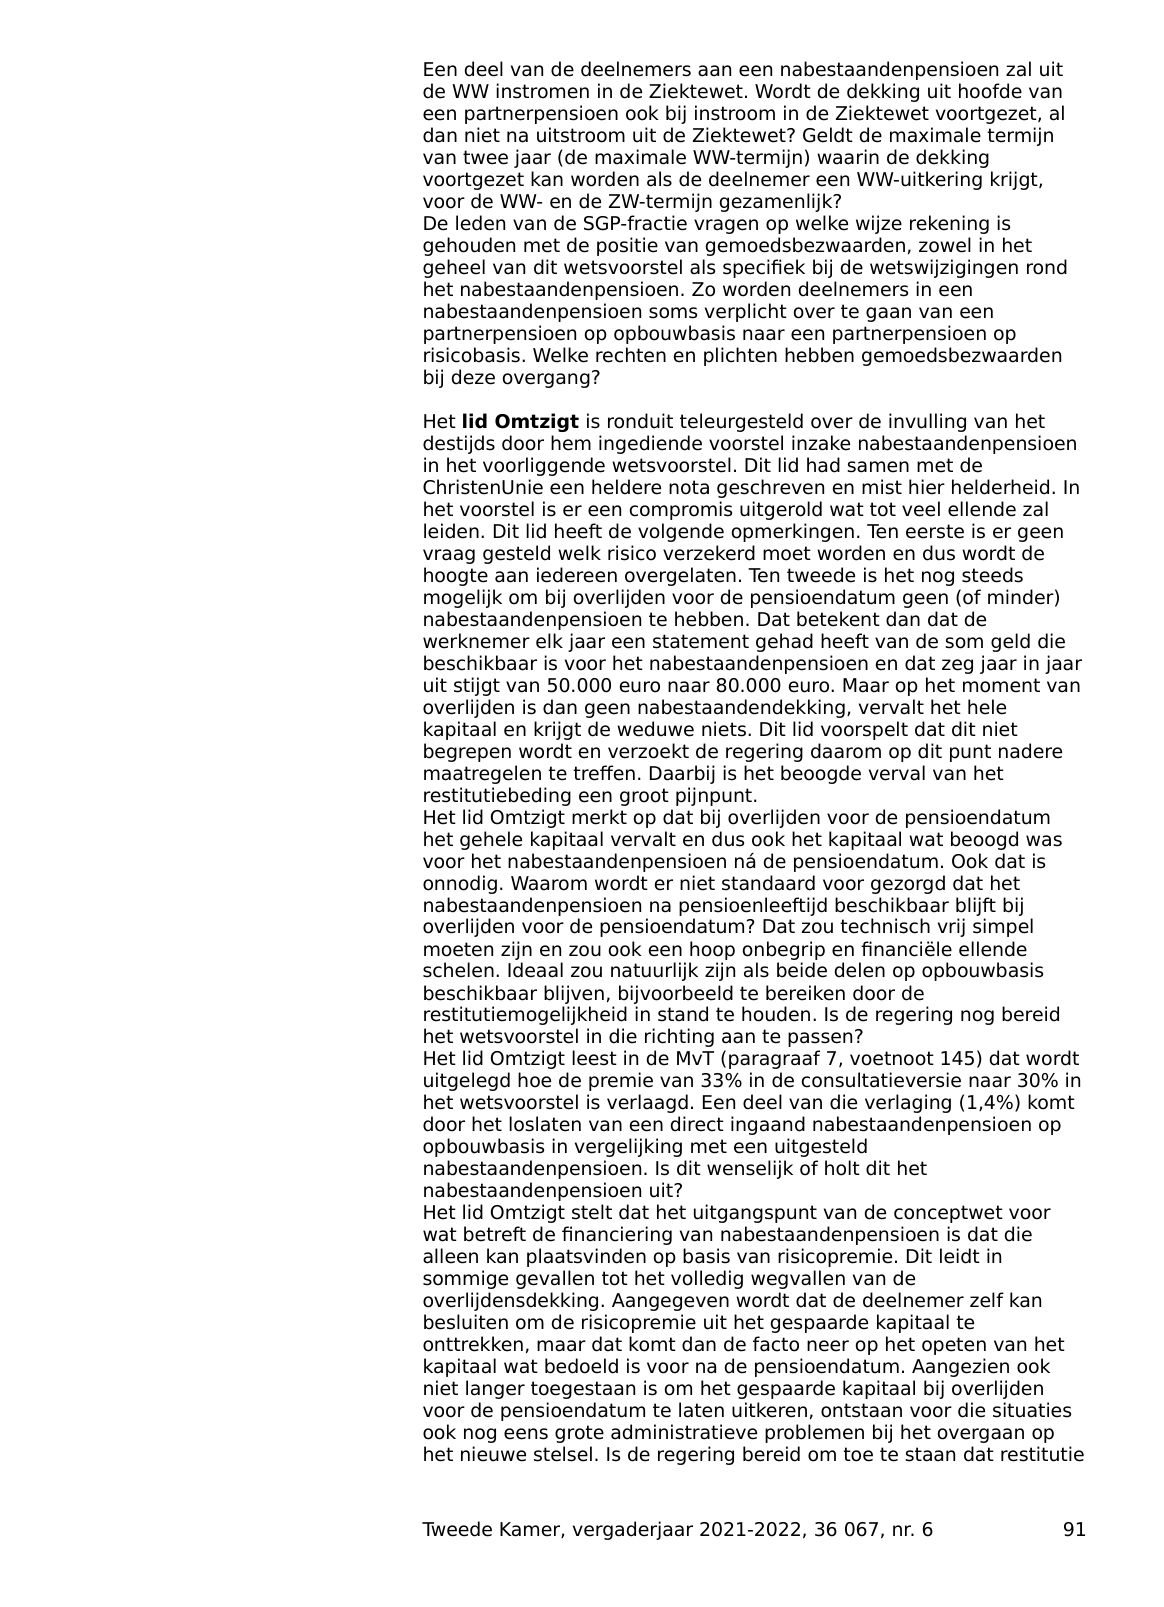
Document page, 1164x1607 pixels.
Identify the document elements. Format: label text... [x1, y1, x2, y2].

text Een deel van de deelnemers aan een nabestaandenpensioen zal uit de WW instromen in de Ziektewet. Wordt de dekking uit hoofde van een partnerpensioen ook bij instroom in de Ziektewet voortgezet, al dan niet na uitstroom uit de Ziektewet? Geldt de maximale termijn van twee jaar (de maximale WW-termijn) waarin de dekking voortgezet kan worden als de deelnemer een WW-uitkering krijgt, voor de WW- en de ZW-termijn gezamenlijk? [422, 59, 1087, 213]
text De leden van de SGP-fractie vragen op welke wijze rekening is gehouden met de positie van gemoedsbezwaarden, zowel in het geheel van dit wetsvoorstel als specifiek bij de wetswijzigingen rond het nabestaandenpensioen. Zo worden deelnemers in een nabestaandenpensioen soms verplicht over te gaan van een partnerpensioen op opbouwbasis naar een partnerpensioen op risicobasis. Welke rechten en plichten hebben gemoedsbezwaarden bij deze overgang? [422, 213, 1087, 389]
text Het lid Omtzigt stelt dat het uitgangspunt van de conceptwet voor wat betreft de financiering van nabestaandenpensioen is dat die alleen kan plaatsvinden op basis van risicopremie. Dit leidt in sommige gevallen tot het volledig wegvallen van de overlijdensdekking. Aangegeven wordt dat de deelnemer zelf kan besluiten om de risicopremie uit het gespaarde kapitaal te onttrekken, maar dat komt dan de facto neer op het opeten van het kapitaal wat bedoeld is voor na de pensioendatum. Aangezien ook niet langer toegestaan is om het gespaarde kapitaal bij overlijden voor de pensioendatum te laten uitkeren, ontstaan voor die situaties ook nog eens grote administratieve problemen bij het overgaan op het nieuwe stelsel. Is de regering bereid om toe te staan dat restitutie [422, 1202, 1087, 1466]
text Het lid Omtzigt merkt op dat bij overlijden voor de pensioendatum het gehele kapitaal vervalt en dus ook het kapitaal wat beoogd was voor het nabestaandenpensioen ná de pensioendatum. Ook dat is onnodig. Waarom wordt er niet standaard voor gezorgd dat het nabestaandenpensioen na pensioenleeftijd beschikbaar blijft bij overlijden voor de pensioendatum? Dat zou technisch vrij simpel moeten zijn en zou ook een hoop onbegrip en financiële ellende schelen. Ideaal zou natuurlijk zijn als beide delen op opbouwbasis beschikbaar blijven, bijvoorbeeld te bereiken door de restitutiemogelijkheid in stand te houden. Is de regering nog bereid het wetsvoorstel in die richting aan te passen? [422, 807, 1087, 1048]
text Het lid Omtzigt leest in de MvT (paragraaf 7, voetnoot 145) dat wordt uitgelegd hoe de premie van 33% in de consultatieversie naar 30% in het wetsvoorstel is verlaagd. Een deel van die verlaging (1,4%) komt door het loslaten van een direct ingaand nabestaandenpensioen op opbouwbasis in vergelijking met een uitgesteld nabestaandenpensioen. Is dit wenselijk of holt dit het nabestaandenpensioen uit? [422, 1048, 1087, 1202]
text Het lid Omtzigt is ronduit teleurgesteld over de invulling van het destijds door hem ingediende voorstel inzake nabestaandenpensioen in het voorliggende wetsvoorstel. Dit lid had samen met de ChristenUnie een heldere nota geschreven en mist hier helderheid. In het voorstel is er een compromis uitgerold wat tot veel ellende zal leiden. Dit lid heeft de volgende opmerkingen. Ten eerste is er geen vraag gesteld welk risico verzekerd moet worden en dus wordt de hoogte aan iedereen overgelaten. Ten tweede is het nog steeds mogelijk om bij overlijden voor de pensioendatum geen (of minder) nabestaandenpensioen te hebben. Dat betekent dan dat de werknemer elk jaar een statement gehad heeft van de som geld die beschikbaar is voor het nabestaandenpensioen en dat zeg jaar in jaar uit stijgt van 50.000 euro naar 80.000 euro. Maar op het moment van overlijden is dan geen nabestaandendekking, vervalt het hele kapitaal en krijgt de weduwe niets. Dit lid voorspelt dat dit niet begrepen wordt en verzoekt de regering daarom op dit punt nadere maatregelen te treffen. Daarbij is het beoogde verval van het restitutiebeding een groot pijnpunt. [422, 411, 1087, 807]
